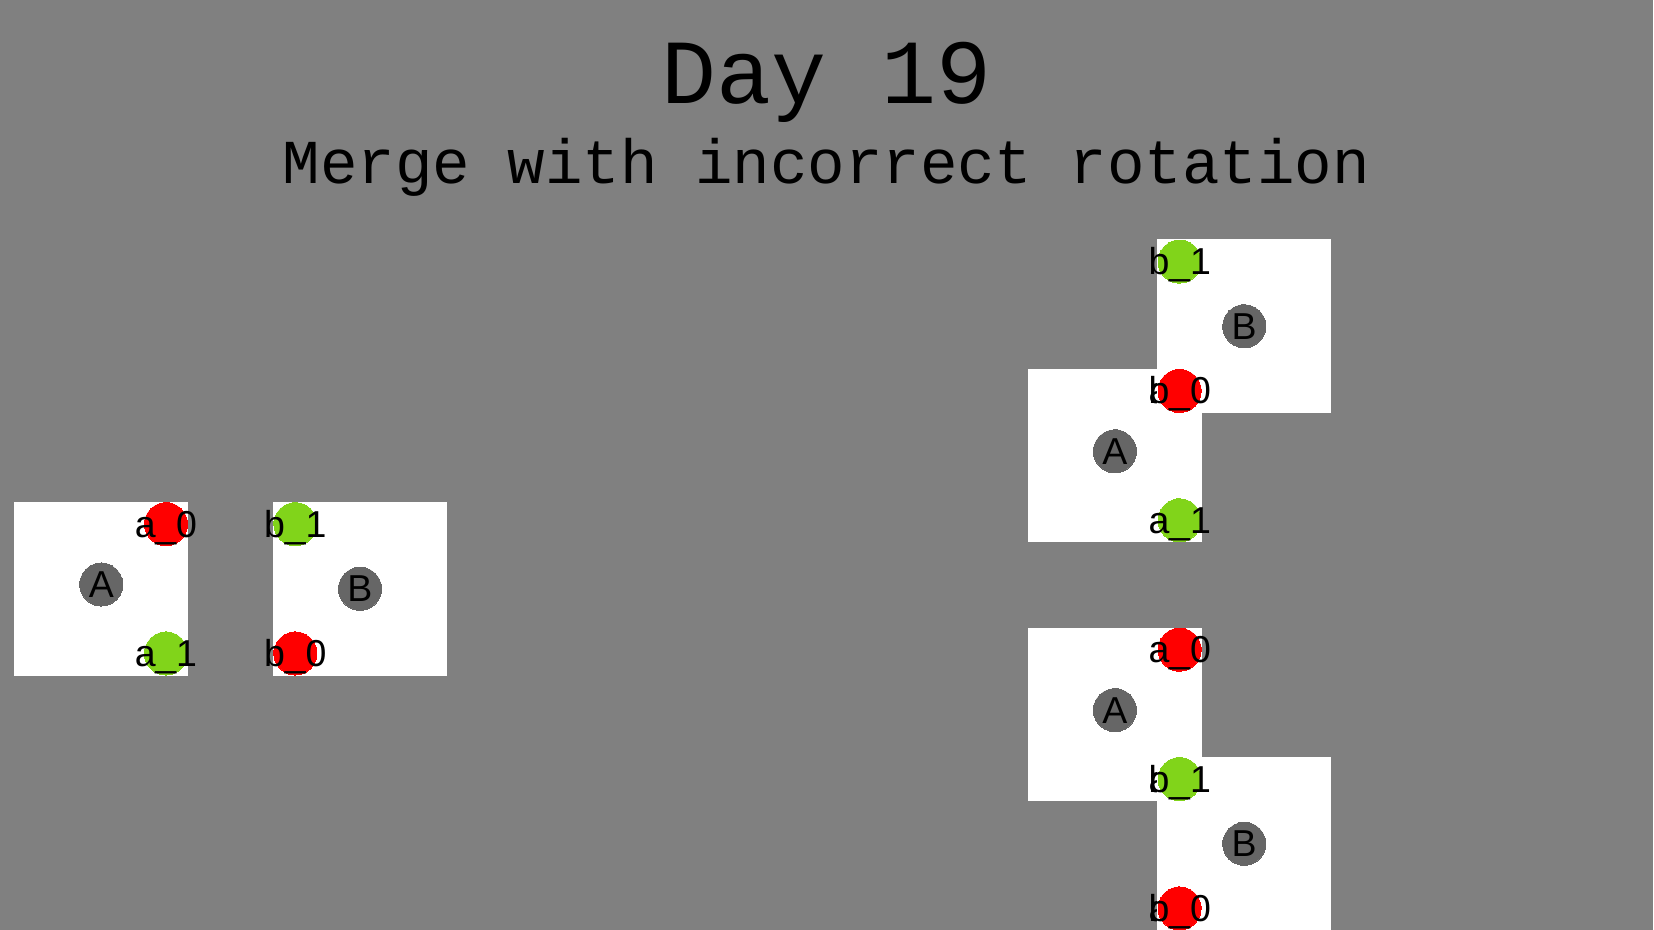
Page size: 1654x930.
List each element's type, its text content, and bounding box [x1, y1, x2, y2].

text_box [273, 502, 291, 517]
text_box [167, 666, 188, 676]
text_box [1199, 898, 1206, 919]
text_box [14, 502, 188, 676]
text_box b_1 [1159, 757, 1199, 798]
text_box [139, 528, 146, 535]
text_box a_0 [181, 514, 188, 535]
text_box [273, 502, 447, 676]
text_box B [338, 567, 382, 611]
text_box b_1 [275, 502, 314, 544]
text_box [171, 502, 188, 511]
text_box b_0 [1158, 903, 1164, 919]
text_box b_0 [275, 631, 313, 676]
text_box a_1 [1159, 498, 1199, 540]
text_box a_0 [1195, 639, 1202, 659]
text_box b_0 [1159, 886, 1197, 928]
text_box [1028, 628, 1331, 930]
text_box [1153, 524, 1160, 531]
text_box B [1222, 304, 1266, 348]
text_box b_1 [1158, 256, 1164, 272]
text_box b_0 [273, 648, 280, 664]
text_box a_0 [145, 502, 184, 544]
text_box A [1093, 429, 1137, 473]
text_box B [1222, 822, 1266, 866]
text_box [1153, 653, 1159, 660]
text_box [1157, 921, 1173, 930]
text_box b_0 [1159, 369, 1198, 413]
text_box b_1 [1159, 240, 1199, 281]
text_box b_1 [1158, 774, 1164, 790]
text_box b_0 [1158, 385, 1164, 401]
text_box b_0 [1195, 898, 1202, 918]
text_box b_1 [273, 519, 280, 535]
text_box [139, 657, 146, 664]
text_box [315, 643, 321, 664]
text_box [1186, 533, 1202, 542]
text_box b_0 [1195, 380, 1202, 401]
text_box [1028, 239, 1331, 542]
text_box a_1 [145, 631, 185, 673]
text_box a_0 [1159, 628, 1198, 669]
text_box A [79, 562, 123, 607]
title Day 19 Merge with incorrect rotation [82, 27, 1571, 203]
text_box [273, 666, 294, 676]
text_box b_0 [310, 643, 317, 664]
text_box [1186, 628, 1202, 636]
text_box A [1093, 688, 1137, 732]
